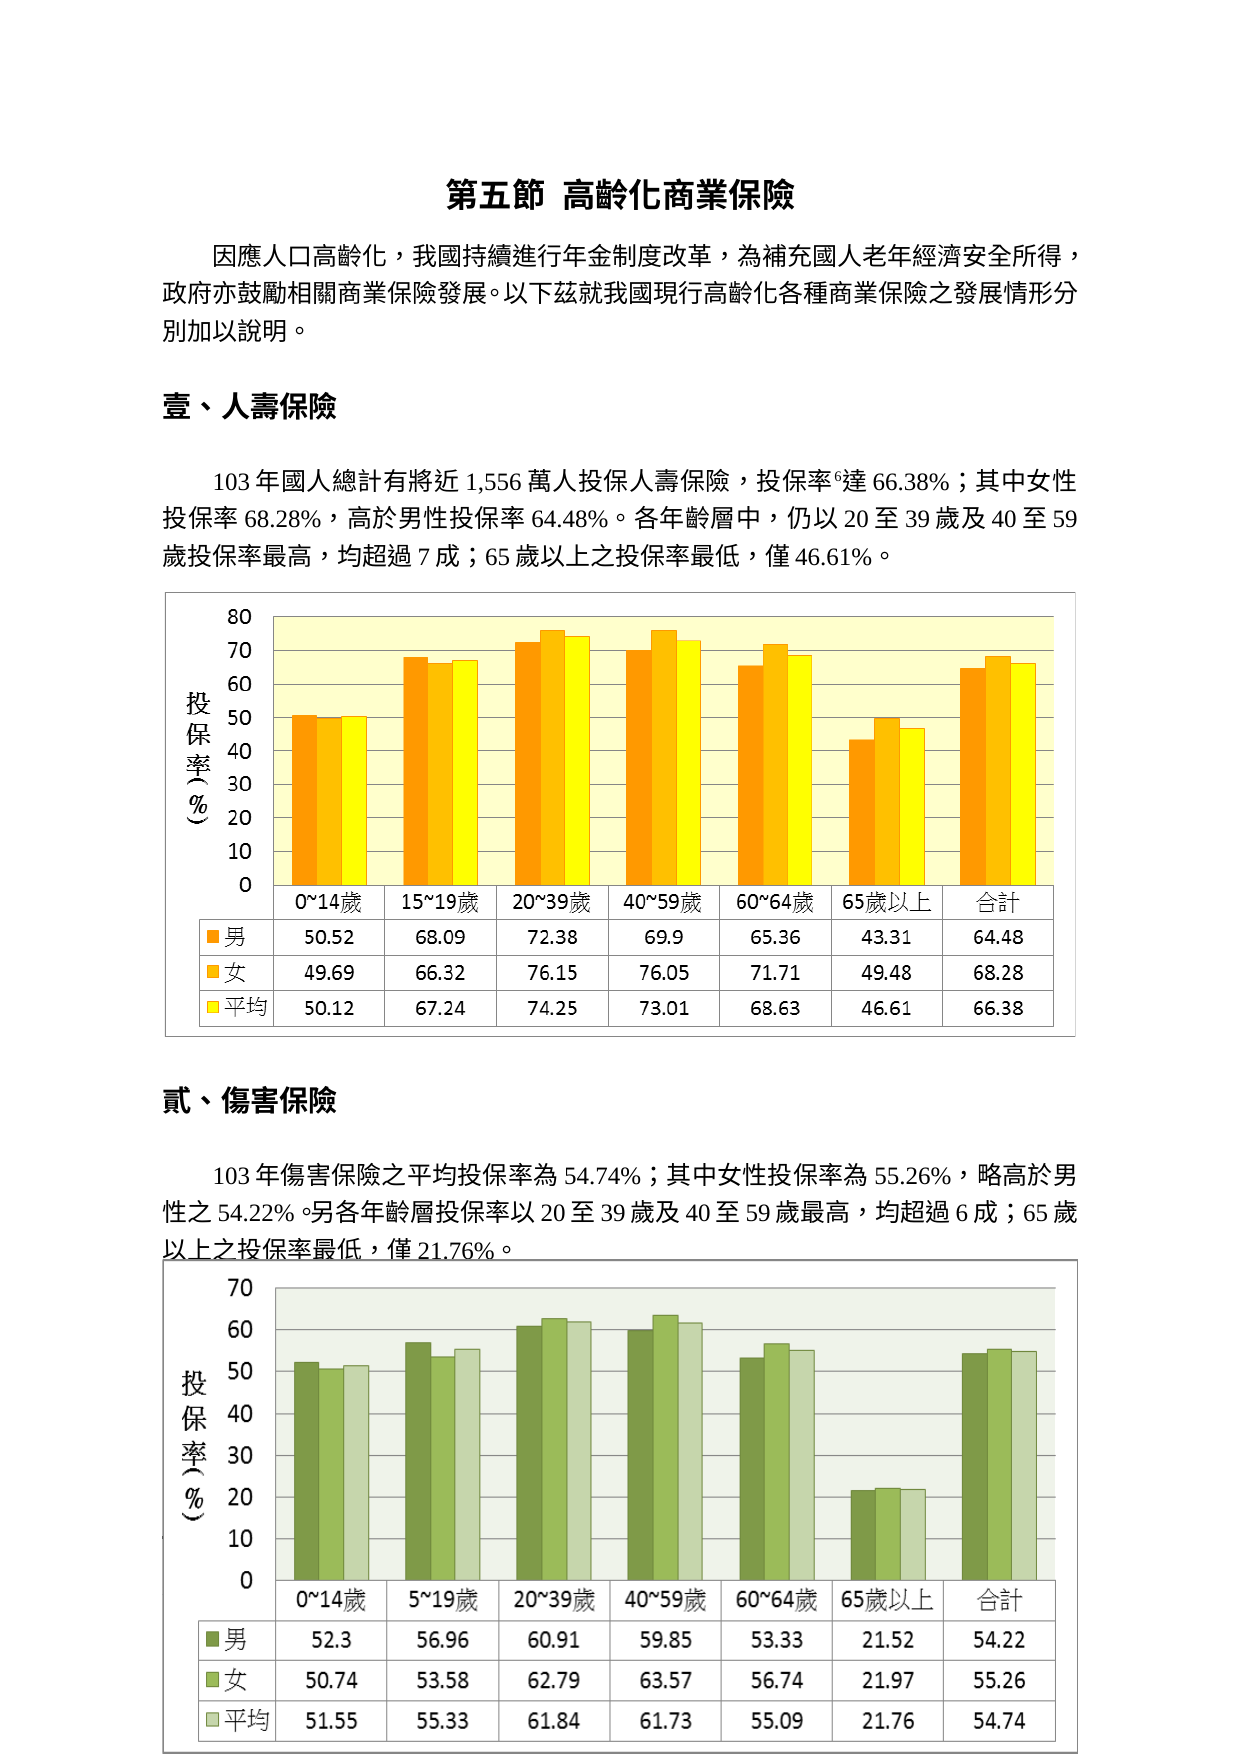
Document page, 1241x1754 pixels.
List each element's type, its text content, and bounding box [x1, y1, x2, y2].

picture [164, 592, 1076, 1037]
text 第五節 高齡化商業保險 [162, 169, 1078, 217]
text 103年國人總計有將近1,556萬人投保人壽保險，投保率達66.38%；其中女性投保率68.28%，高於男性投保率64.48%。各年齡層中，仍以20至39歲及40至59歲投保率最高，均超過7成；65歲以上之投保率最低，僅46.61%。 [162, 461, 1078, 573]
picture [162, 1259, 1078, 1754]
text 貳、傷害保險 [162, 1061, 1078, 1136]
text 壹、人壽保險 [162, 367, 1078, 442]
text 因應人口高齡化，我國持續進行年金制度改革，為補充國人老年經濟安全所得，政府亦鼓勵相關商業保險發展。以下茲就我國現行高齡化各種商業保險之發展情形分別加以說明。 [162, 236, 1078, 348]
text 103年傷害保險之平均投保率為54.74%；其中女性投保率為55.26%，略高於男性之54.22%。另各年齡層投保率以20至39歲及40至59歲最高，均超過6成；65歲以上之投保率最低，僅21.76%。 [162, 1154, 1078, 1259]
